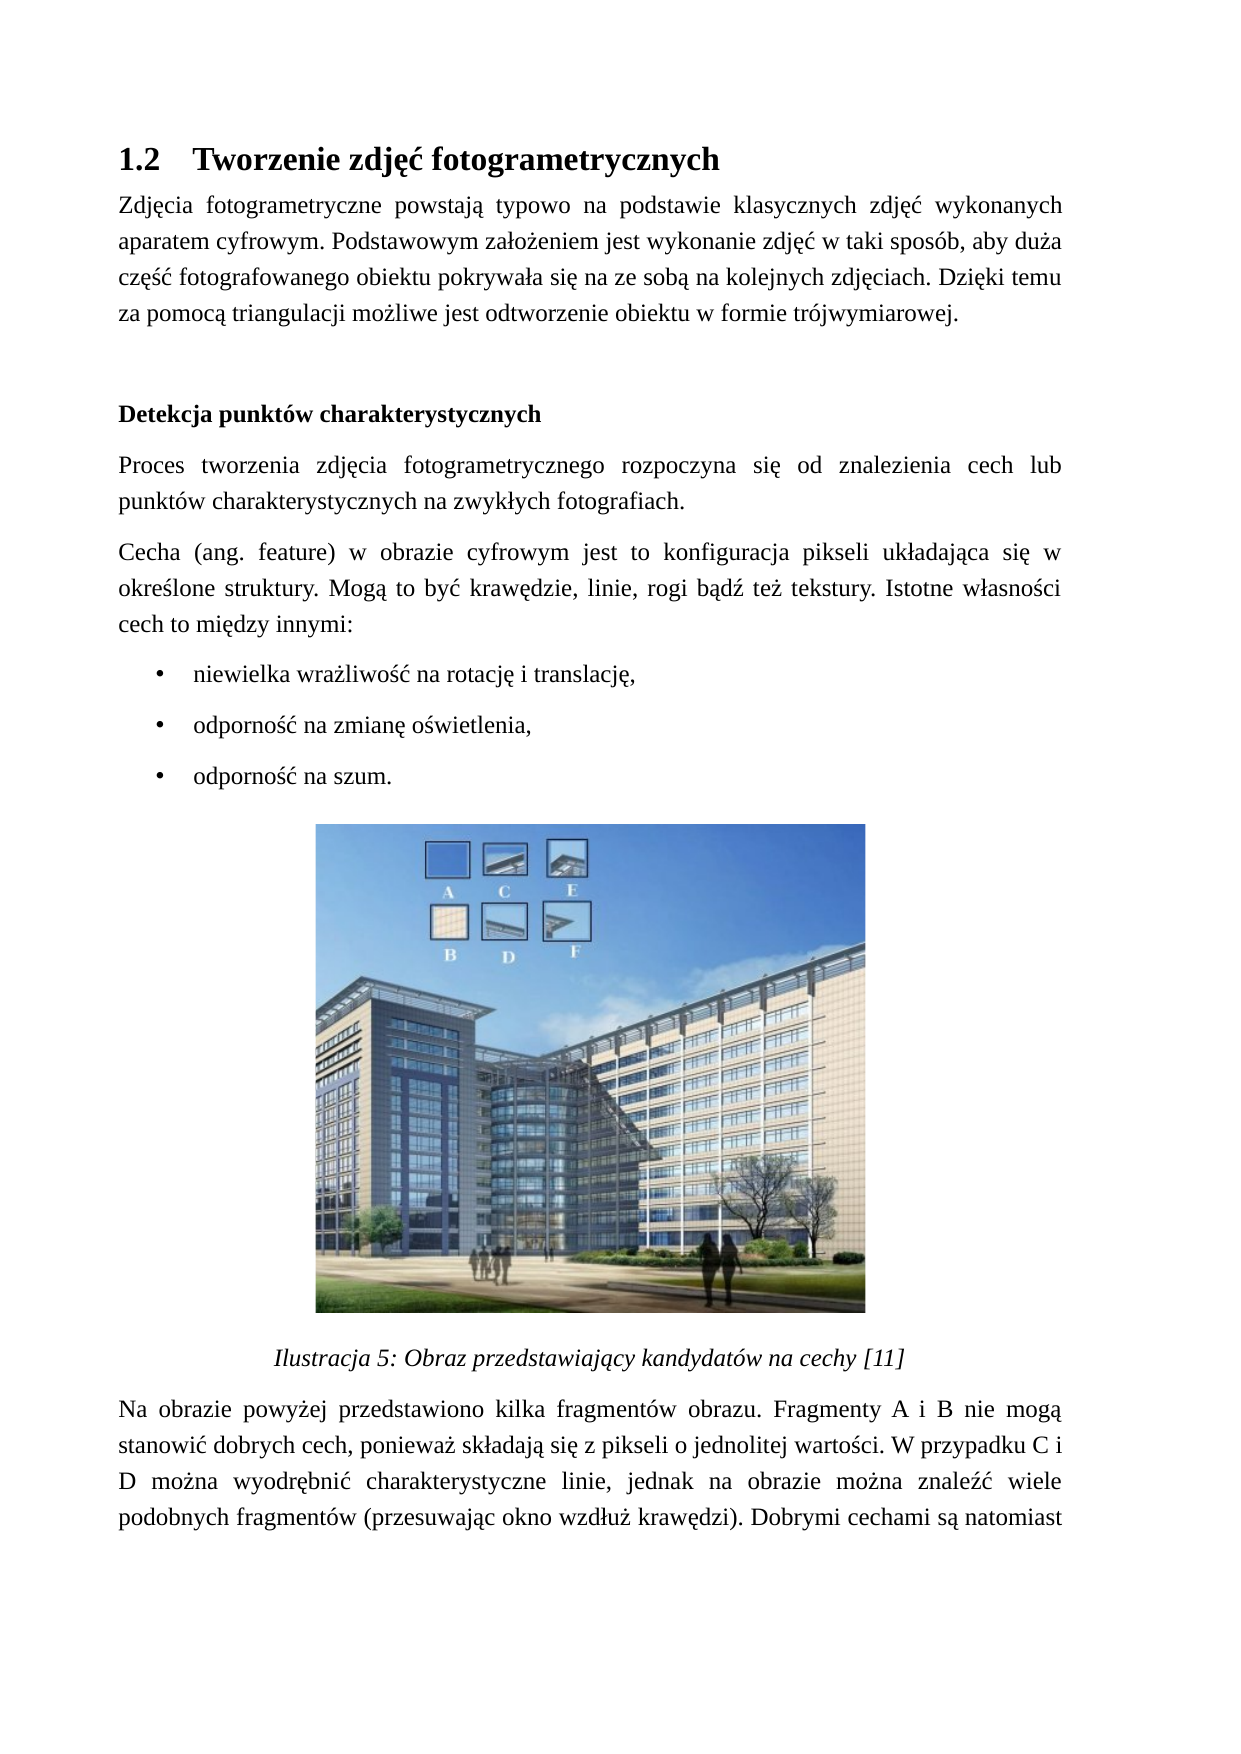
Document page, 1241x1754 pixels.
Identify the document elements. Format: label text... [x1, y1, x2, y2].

text Zdjęcia fotogrametryczne powstają typowo na podstawie klasycznych zdjęć wykonanych aparatem cyfrowym. Podstawowym założeniem jest wykonanie zdjęć w taki sposób, aby duża część fotografowanego obiektu pokrywała się na ze sobą na kolejnych zdjęciach. Dzięki temu za pomocą triangulacji możliwe jest odtworzenie obiektu w formie trójwymiarowej. [118, 190, 1063, 327]
text Ilustracja 5: Obraz przedstawiający kandydatów na cechy [11] [238, 1343, 943, 1372]
text Proces tworzenia zdjęcia fotogrametrycznego rozpoczyna się od znalezienia cech lub punktów charakterystycznych na zwykłych fotografiach. [118, 450, 1063, 515]
text Cecha (ang. feature) w obrazie cyfrowym jest to konfiguracja pikseli układająca się w określone struktury. Mogą to być krawędzie, linie, rogi bądź też tekstury. Istotne własności cech to między innymi: [118, 537, 1063, 637]
picture [315, 824, 866, 1313]
list odporność na zmianę oświetlenia, [156, 710, 1063, 739]
list odporność na szum. [156, 761, 1063, 789]
text Na obrazie powyżej przedstawiono kilka fragmentów obrazu. Fragmenty A i B nie mogą stanowić dobrych cech, ponieważ składają się z pikseli o jednolitej wartości. W przypadku C i D można wyodrębnić charakterystyczne linie, jednak na obrazie można znaleźć wiele podobnych fragmentów (przesuwając okno wzdłuż krawędzi). Dobrymi cechami są natomiast [118, 1394, 1063, 1530]
subtitle Tworzenie zdjęć fotogrametrycznych [118, 139, 1063, 178]
list niewielka wrażliwość na rotację i translację, [156, 659, 1063, 688]
text Detekcja punktów charakterystycznych [118, 399, 1063, 428]
